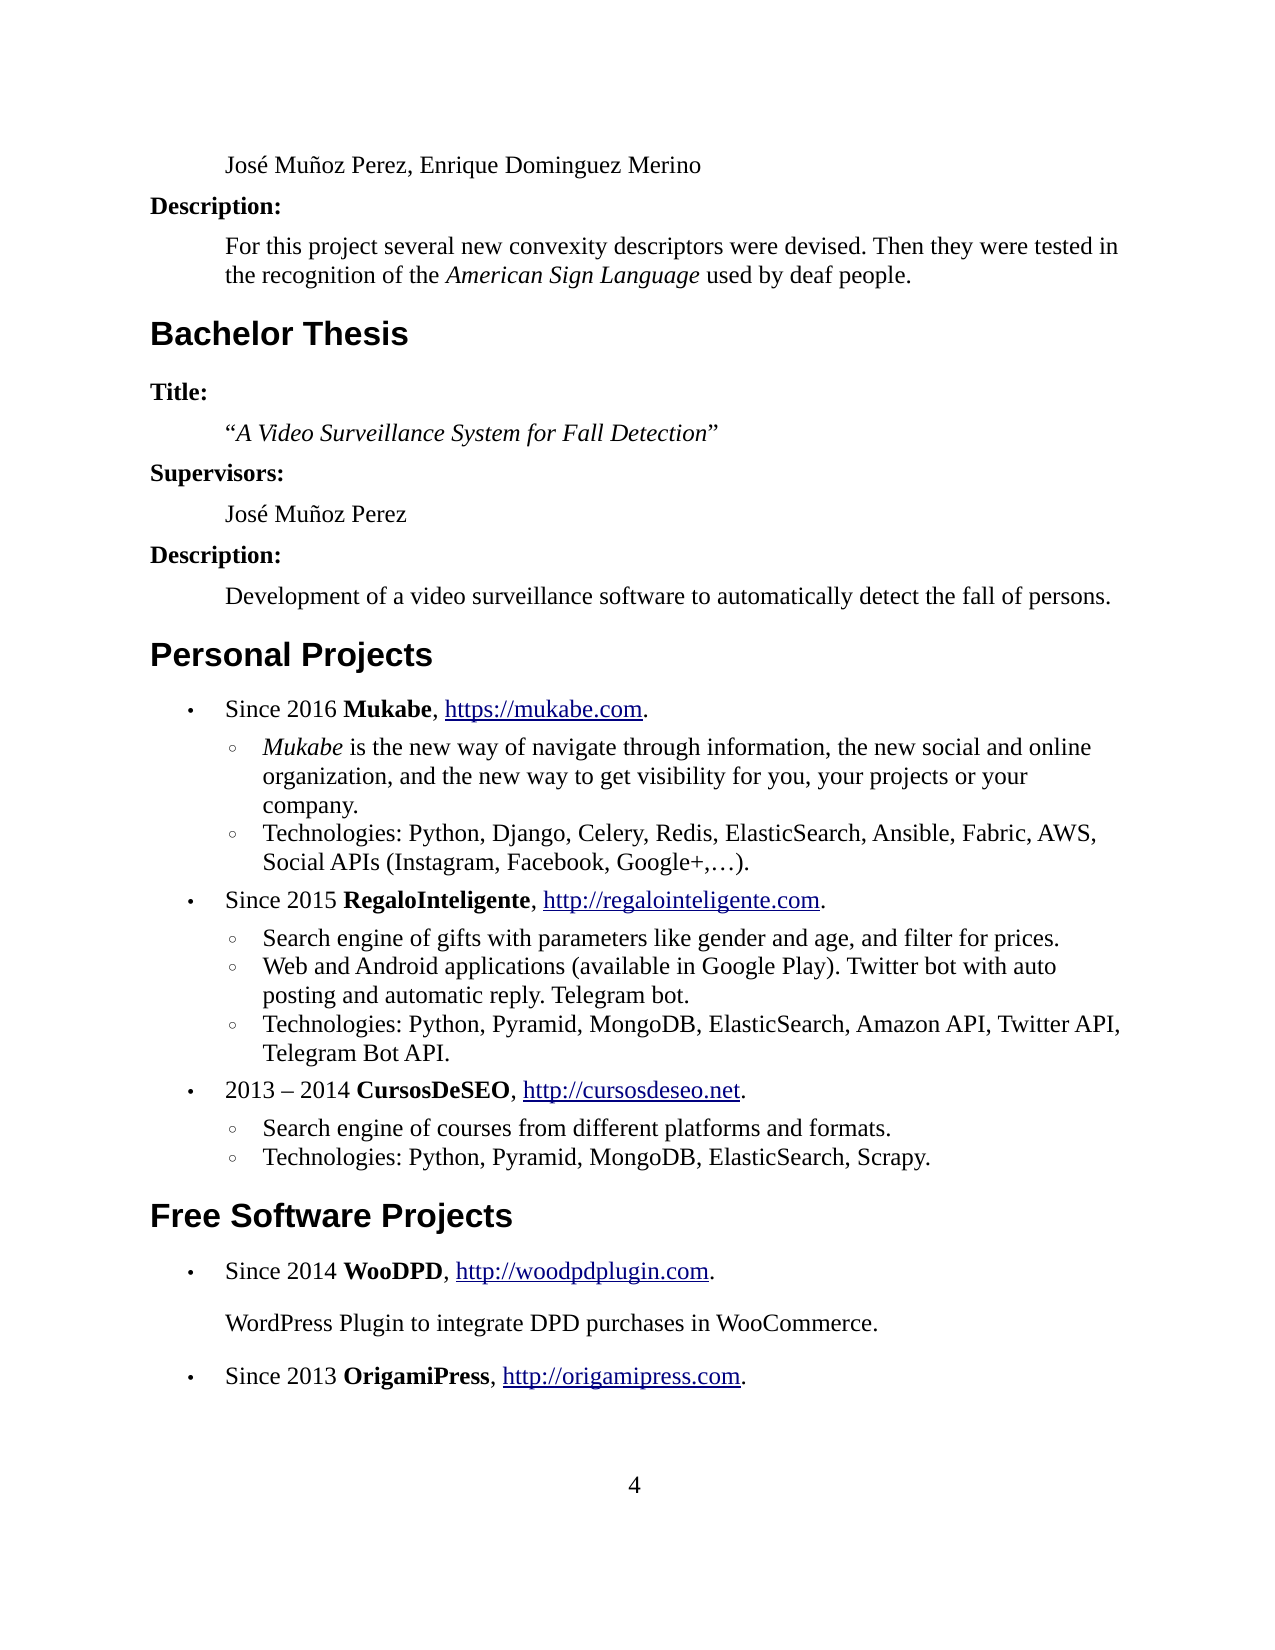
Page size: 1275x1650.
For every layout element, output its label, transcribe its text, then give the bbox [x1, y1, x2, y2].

text Description: [150, 191, 1125, 219]
list Since 2016 Mukabe, https://mukabe.com. [187, 694, 1125, 723]
subtitle Personal Projects [150, 634, 1125, 673]
list Since 2015 RegaloInteligente, http://regalointeligente.com. [187, 885, 1125, 914]
list Search engine of gifts with parameters like gender and age, and filter for prices. [225, 923, 1125, 951]
text Development of a video surveillance software to automatically detect the fall of persons. [225, 581, 1125, 609]
list Technologies: Python, Django, Celery, Redis, ElasticSearch, Ansible, Fabric, AWS, Social APIs (Instagram, Facebook, Google+,…). [225, 818, 1125, 876]
list Since 2013 OrigamiPress, http://origamipress.com. [187, 1361, 1125, 1390]
list Technologies: Python, Pyramid, MongoDB, ElasticSearch, Scrapy. [225, 1142, 1125, 1171]
list Web and Android applications (available in Google Play). Twitter bot with auto posting and automatic reply. Telegram bot. [225, 951, 1125, 1009]
text Description: [150, 540, 1125, 569]
text For this project several new convexity descriptors were devised. Then they were tested in the recognition of the American Sign Language used by deaf people. [225, 231, 1125, 289]
text Supervisors: [150, 458, 1125, 487]
subtitle Free Software Projects [150, 1196, 1125, 1234]
list WordPress Plugin to integrate DPD purchases in WooCommerce. [225, 1308, 1125, 1337]
list Mukabe is the new way of navigate through information, the new social and online organization, and the new way to get visibility for you, your projects or your company. [225, 732, 1125, 818]
text Title: [150, 377, 1125, 406]
text José Muñoz Perez, Enrique Dominguez Merino [225, 150, 1125, 179]
list Technologies: Python, Pyramid, MongoDB, ElasticSearch, Amazon API, Twitter API, Telegram Bot API. [225, 1009, 1125, 1066]
text “A Video Surveillance System for Fall Detection” [225, 418, 1125, 447]
list 2013 – 2014 CursosDeSEO, http://cursosdeseo.net. [187, 1075, 1125, 1104]
subtitle Bachelor Thesis [150, 314, 1125, 353]
list Since 2014 WooDPD, http://woodpdplugin.com. [187, 1256, 1125, 1284]
text José Muñoz Perez [225, 499, 1125, 528]
list Search engine of courses from different platforms and formats. [225, 1113, 1125, 1142]
